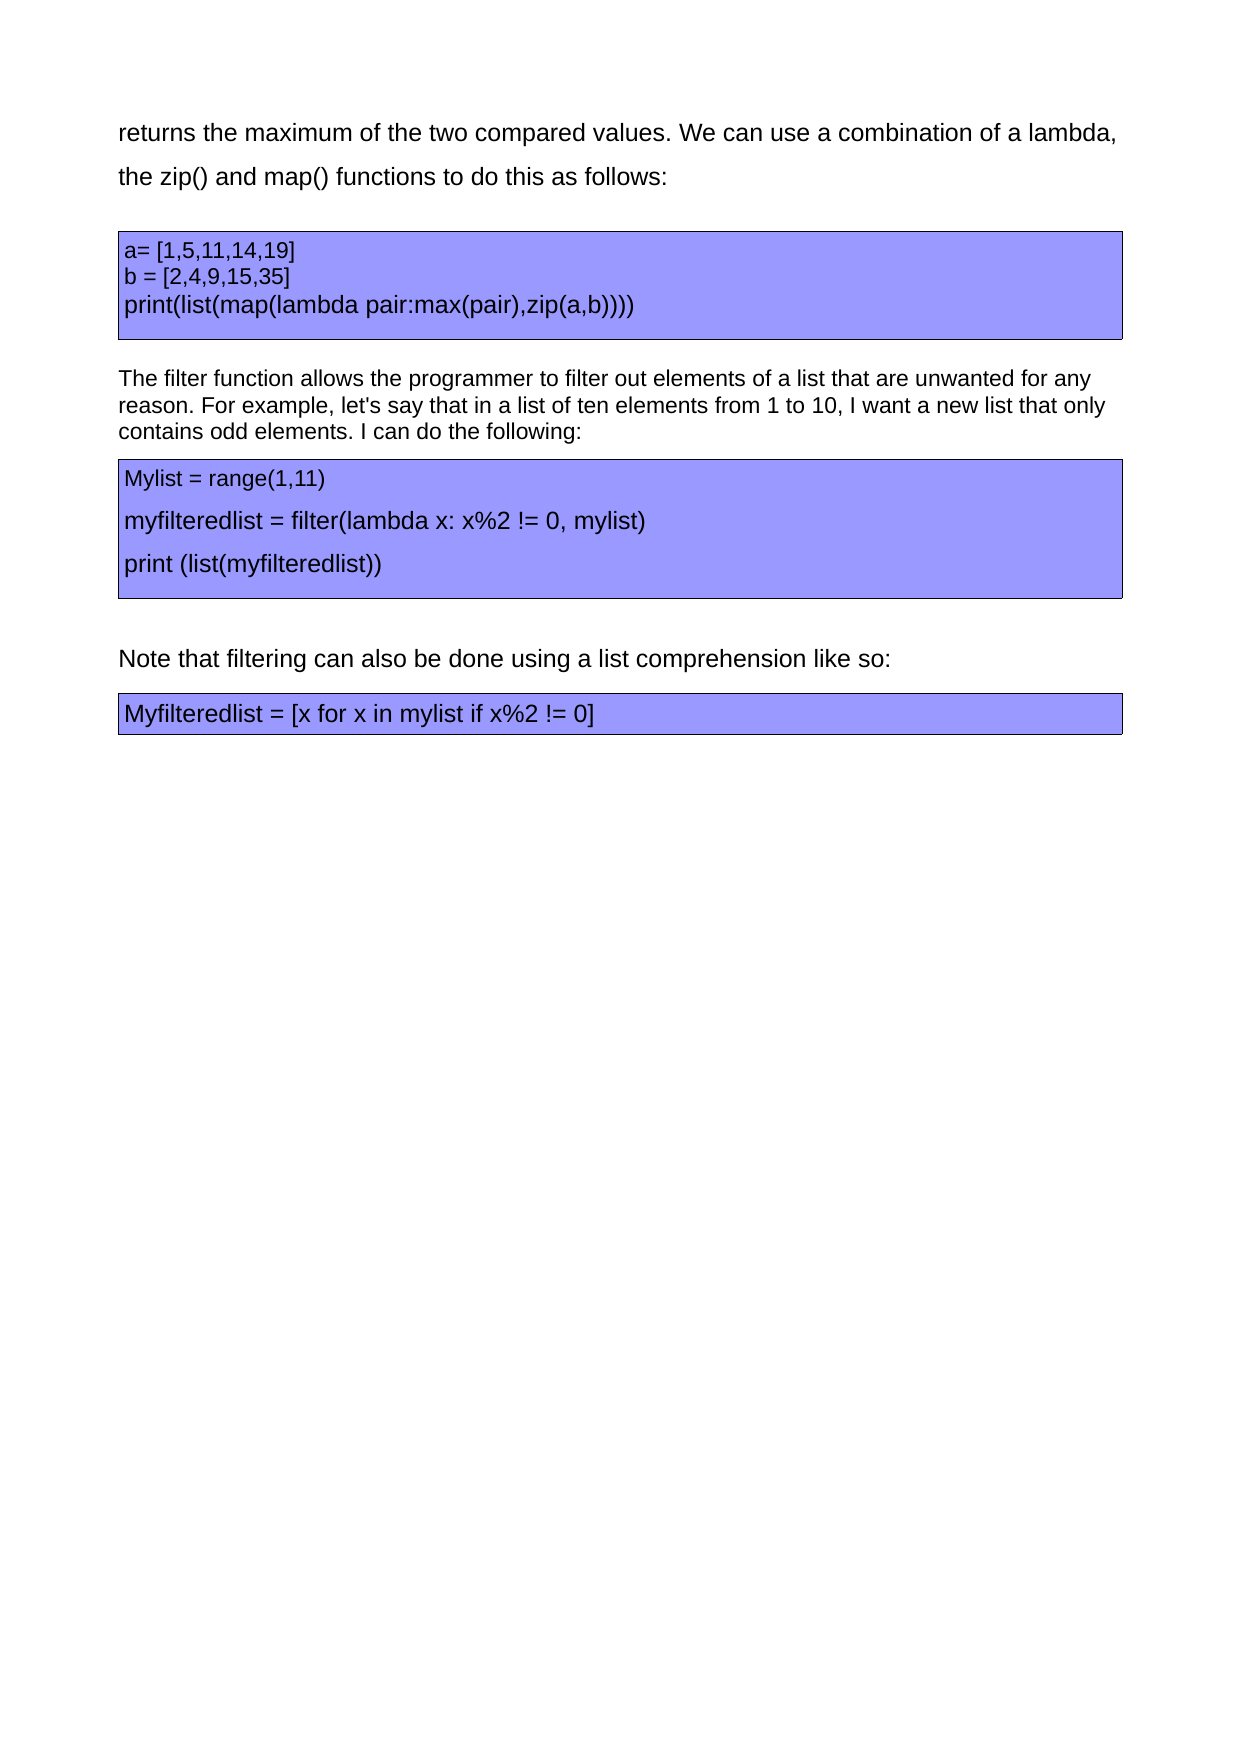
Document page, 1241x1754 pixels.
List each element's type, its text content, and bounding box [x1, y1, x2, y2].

table_header Mylist = range(1,11) myfilteredlist = filter(lambda x: x%2 != 0, mylist) print (list(myfilteredlist)) [119, 460, 1122, 598]
table_header a= [1,5,11,14,19] b = [2,4,9,15,35] print(list(map(lambda pair:max(pair),zip(a,b)))) [119, 232, 1122, 339]
text returns the maximum of the two compared values. We can use a combination of a lambda, [118, 118, 1122, 147]
text the zip() and map() functions to do this as follows: [118, 161, 1122, 190]
text Note that filtering can also be done using a list comprehension like so: [118, 644, 1122, 673]
table_header Myfilteredlist = [x for x in mylist if x%2 != 0] [119, 694, 1122, 734]
text The filter function allows the programmer to filter out elements of a list that are unwanted for any reason. For example, let's say that in a list of ten elements from 1 to 10, I want a new list that only contains odd elements. I can do the following: [118, 365, 1122, 444]
